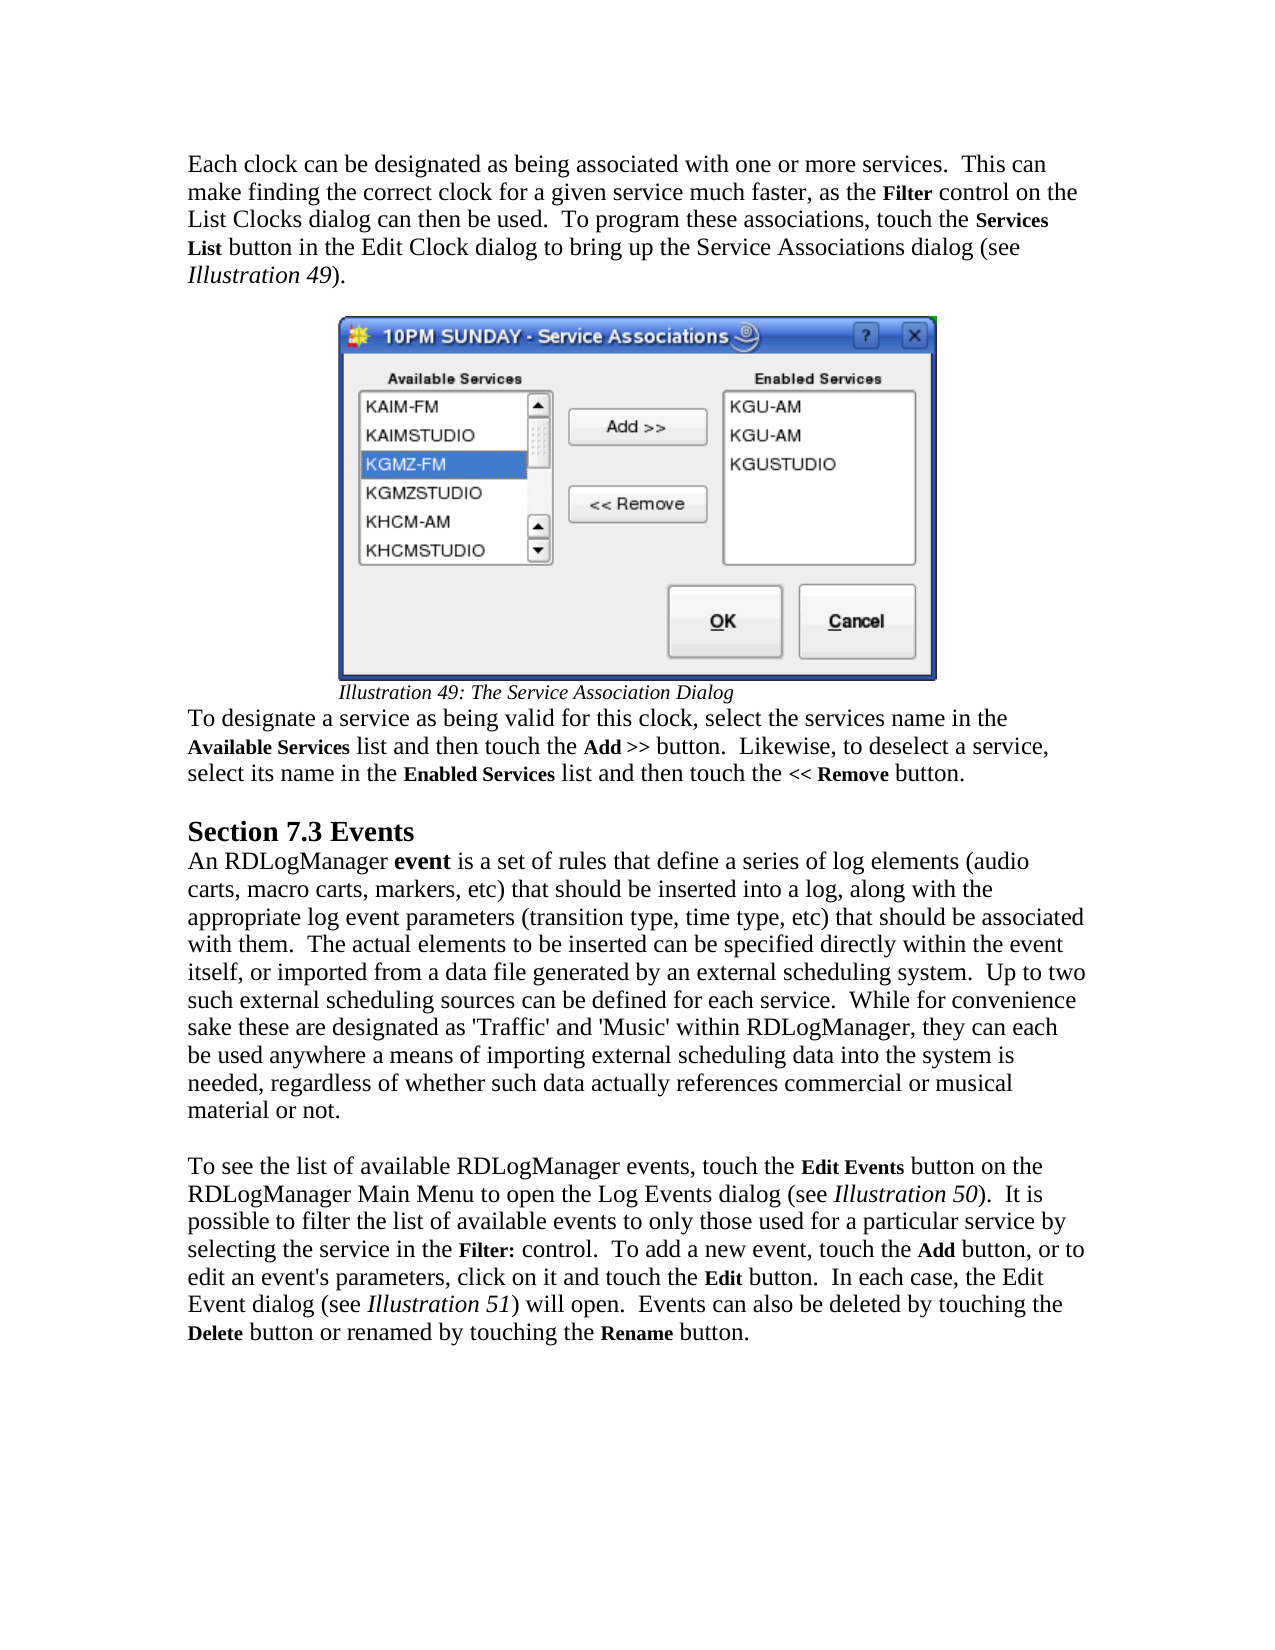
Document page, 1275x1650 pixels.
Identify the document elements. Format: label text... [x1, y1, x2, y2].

text Section 7.3 Events [187, 815, 1087, 847]
text An RDLogManager event is a set of rules that define a series of log elements (audio carts, macro carts, markers, etc) that should be inserted into a log, along with the appropriate log event parameters (transition type, time type, etc) that should be associated with them. The actual elements to be inserted can be specified directly within the event itself, or imported from a data file generated by an external scheduling system. Up to two such external scheduling sources can be defined for each service. While for convenience sake these are designated as 'Traffic' and 'Music' within RDLogManager, they can each be used anywhere a means of importing external scheduling data into the system is needed, regardless of whether such data actually references commercial or musical material or not. [187, 847, 1087, 1124]
text To designate a service as being valid for this clock, select the services name in the Available Services list and then touch the Add >> button. Likewise, to deselect a service, select its name in the Enabled Services list and then touch the << Remove button. [187, 704, 1087, 787]
picture [338, 316, 937, 681]
text Each clock can be designated as being associated with one or more services. This can make finding the correct clock for a given service much faster, as the Filter control on the List Clocks dialog can then be used. To program these associations, touch the Services List button in the Edit Clock dialog to bring up the Service Associations dialog (see Illustration 49). [187, 150, 1087, 288]
text Illustration 49: The Service Association Dialog [338, 681, 937, 704]
text To see the list of available RDLogManager events, touch the Edit Events button on the RDLogManager Main Menu to open the Log Events dialog (see Illustration 50). It is possible to filter the list of available events to only those used for a particular service by selecting the service in the Filter: control. To add a new event, touch the Add button, or to edit an event's parameters, click on it and touch the Edit button. In each case, the Edit Event dialog (see Illustration 51) will open. Events can also be deleted by touching the Delete button or renamed by touching the Rename button. [187, 1152, 1087, 1346]
